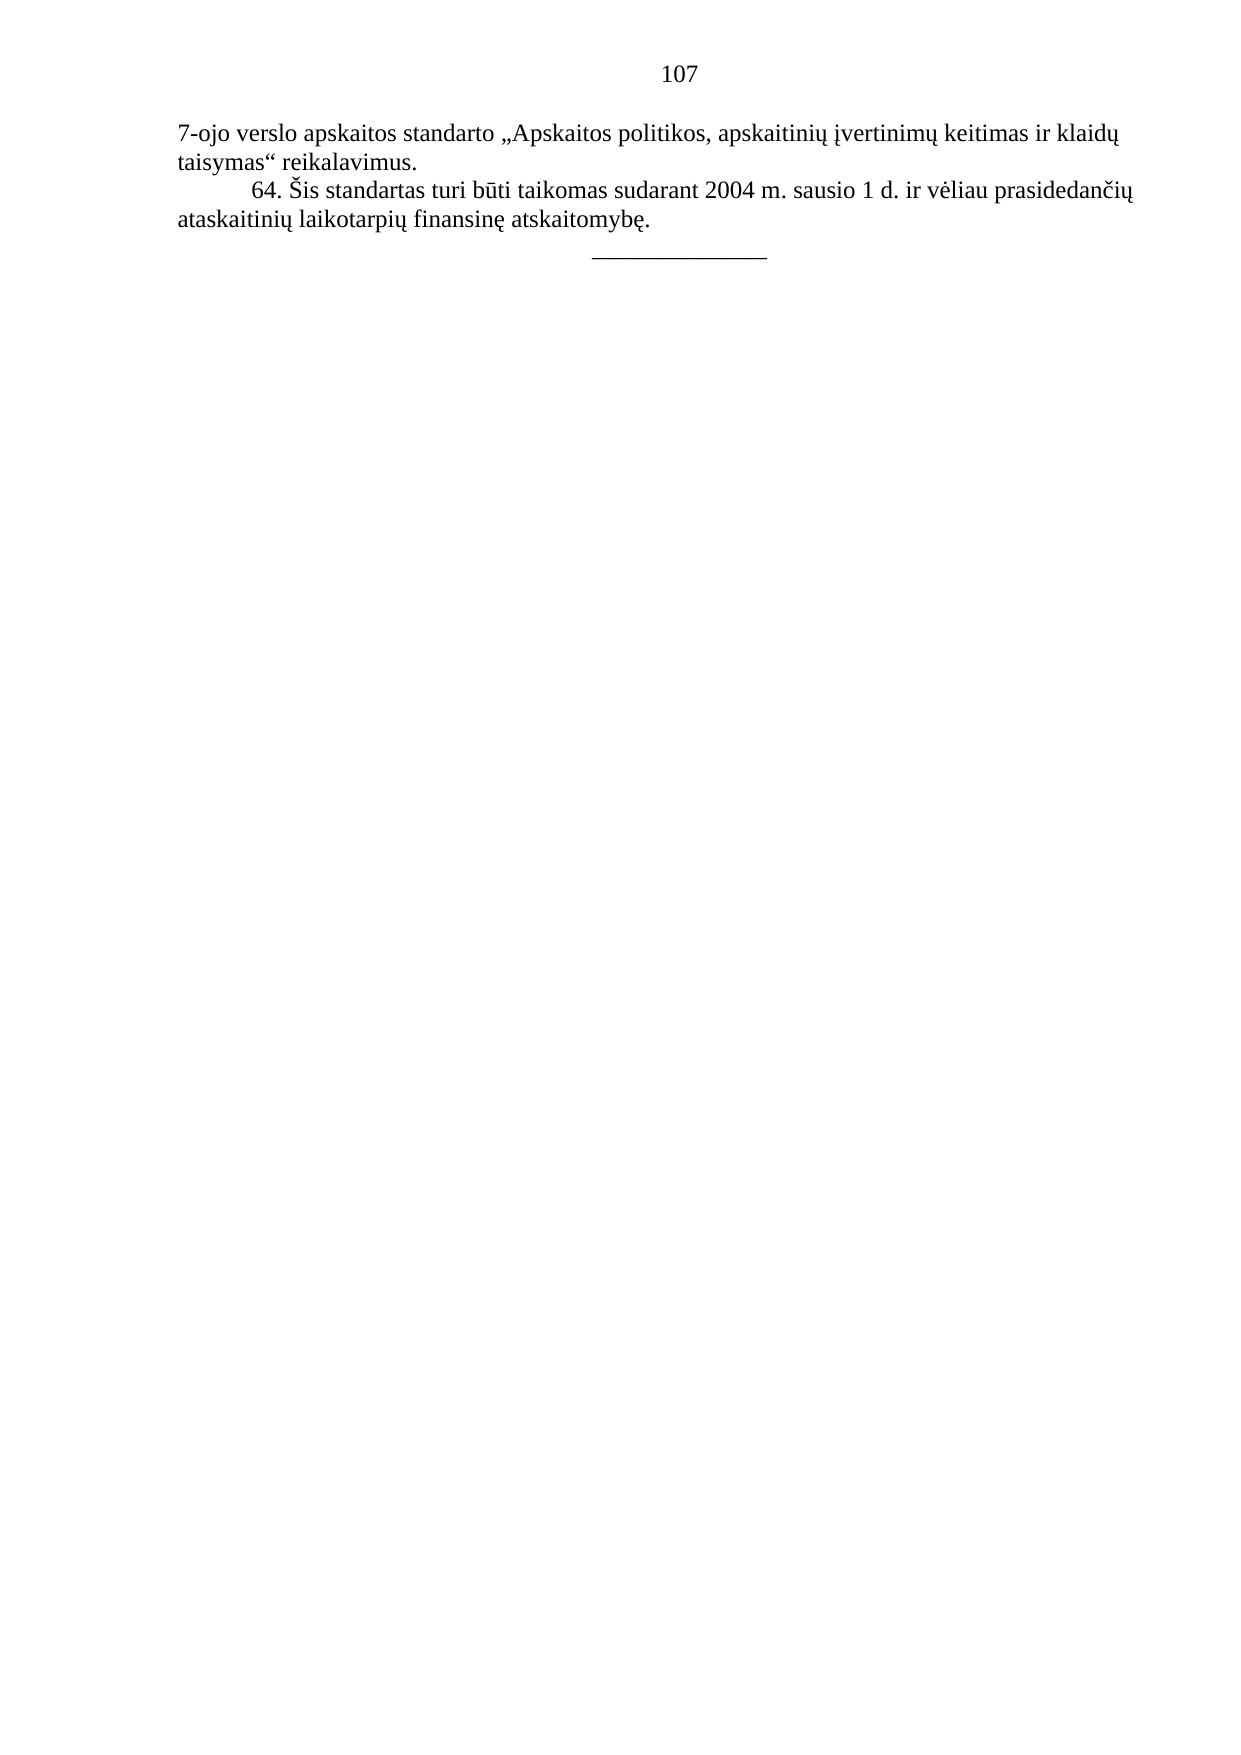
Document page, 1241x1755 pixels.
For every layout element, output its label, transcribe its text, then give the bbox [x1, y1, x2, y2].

text 64. Šis standartas turi būti taikomas sudarant 2004 m. sausio 1 d. ir vėliau prasidedančių ataskaitinių laikotarpių finansinę atskaitomybę. [177, 176, 1181, 233]
text 7-ojo verslo apskaitos standarto „Apskaitos politikos, apskaitinių įvertinimų keitimas ir klaidų taisymas“ reikalavimus. [177, 118, 1181, 176]
text ______________ [177, 233, 1181, 262]
